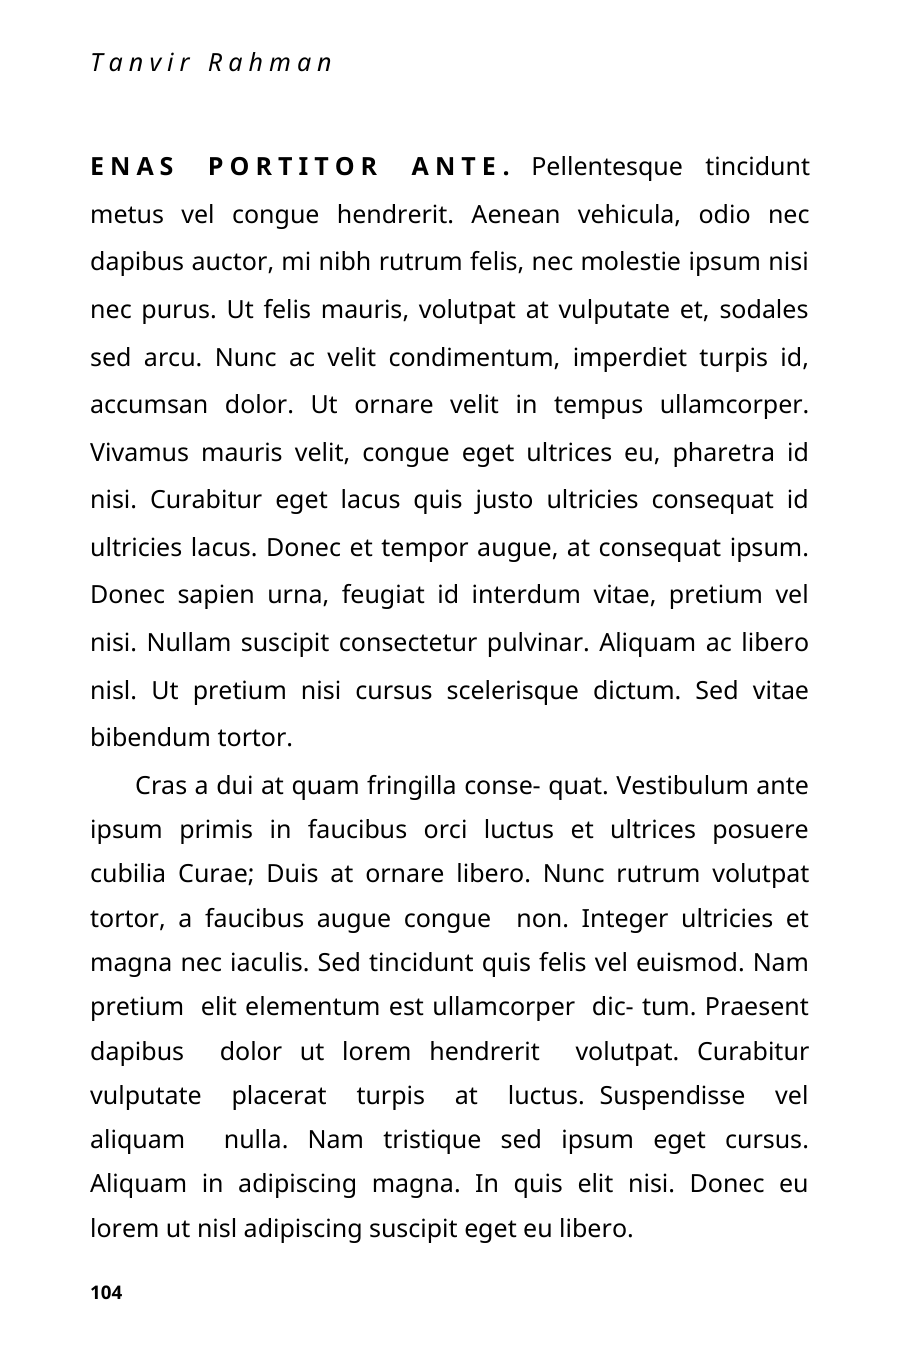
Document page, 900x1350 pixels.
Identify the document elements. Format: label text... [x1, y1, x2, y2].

text ENAS PORTITOR ANTE. Pellentesque tincidunt metus vel congue hendrerit. Aenean vehicula, odio nec dapibus auctor, mi nibh rutrum felis, nec molestie ipsum nisi nec purus. Ut felis mauris, volutpat at vulputate et, sodales sed arcu. Nunc ac velit condimentum, imperdiet turpis id, accumsan dolor. Ut ornare velit in tempus ullamcorper. Vivamus mauris velit, congue eget ultrices eu, pharetra id nisi. Curabitur eget lacus quis justo ultricies consequat id ultricies lacus. Donec et tempor augue, at consequat ipsum. Donec sapien urna, feugiat id interdum vitae, pretium vel nisi. Nullam suscipit consectetur pulvinar. Aliquam ac libero nisl. Ut pretium nisi cursus scelerisque dictum. Sed vitae bibendum tortor. [90, 149, 810, 754]
text Cras a dui at quam fringilla conse- quat. Vestibulum ante ipsum primis in faucibus orci luctus et ultrices posuere cubilia Curae; Duis at ornare libero. Nunc rutrum volutpat tortor, a faucibus augue congue non. Integer ultricies et magna nec iaculis. Sed tincidunt quis felis vel euismod. Nam pretium elit elementum est ullamcorper dic- tum. Praesent dapibus dolor ut lorem hendrerit volutpat. Curabitur vulputate placerat turpis at luctus. Suspendisse vel aliquam nulla. Nam tristique sed ipsum eget cursus. Aliquam in adipiscing magna. In quis elit nisi. Donec eu lorem ut nisl adipiscing suscipit eget eu libero. [90, 768, 810, 1244]
